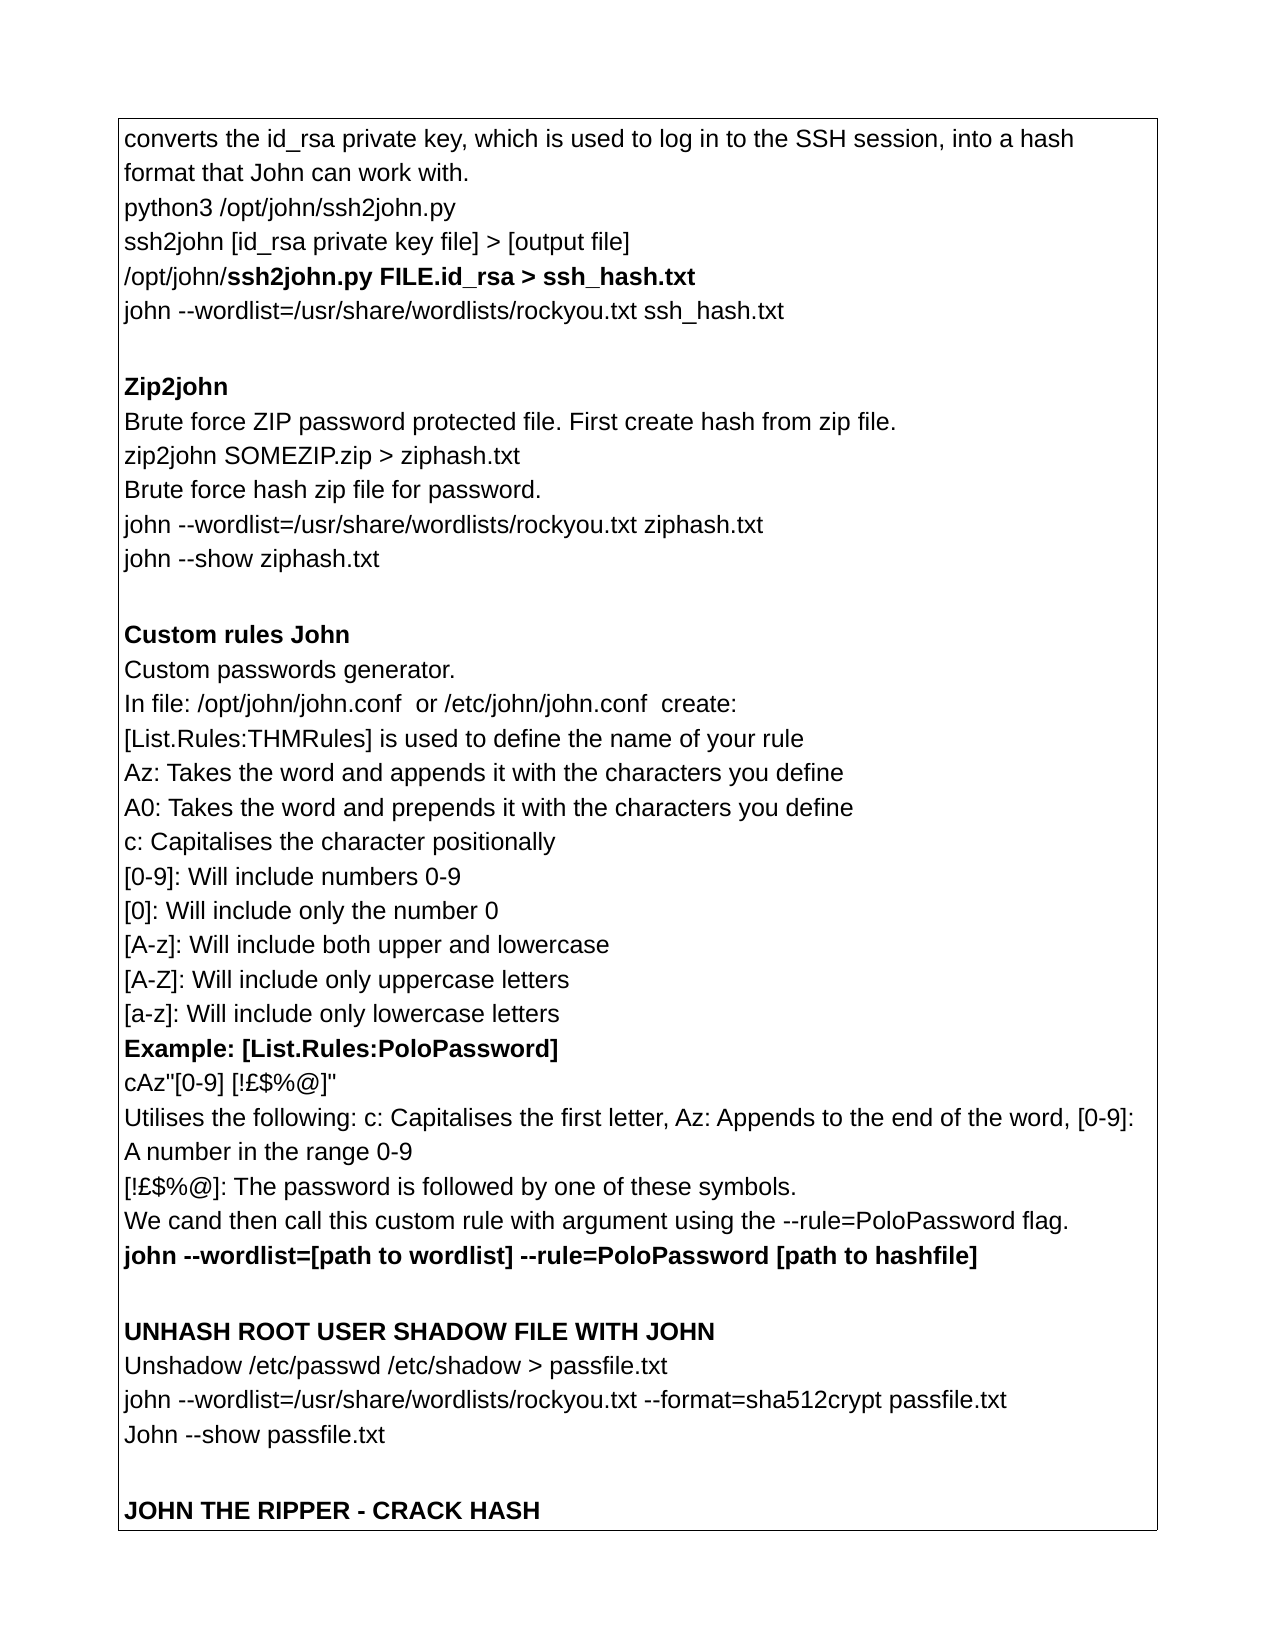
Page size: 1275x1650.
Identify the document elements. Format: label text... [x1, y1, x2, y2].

table_cell converts the id_rsa private key, which is used to log in to the SSH session, into a hash format that John can work with. python3 /opt/john/ssh2john.py ssh2john [id_rsa private key file] > [output file] /opt/john/ssh2john.py FILE.id_rsa > ssh_hash.txt john --wordlist=/usr/share/wordlists/rockyou.txt ssh_hash.txt Zip2john Brute force ZIP password protected file. First create hash from zip file. zip2john SOMEZIP.zip > ziphash.txt Brute force hash zip file for password. john --wordlist=/usr/share/wordlists/rockyou.txt ziphash.txt john --show ziphash.txt Custom rules John Custom passwords generator. In file: /opt/john/john.conf or /etc/john/john.conf create: [List.Rules:THMRules] is used to define the name of your rule Az: Takes the word and appends it with the characters you define A0: Takes the word and prepends it with the characters you define c: Capitalises the character positionally [0-9]: Will include numbers 0-9 [0]: Will include only the number 0 [A-z]: Will include both upper and lowercase [A-Z]: Will include only uppercase letters [a-z]: Will include only lowercase letters Example: [List.Rules:PoloPassword] cAz"[0-9] [!£$%@]" Utilises the following: c: Capitalises the first letter, Az: Appends to the end of the word, [0-9]: A number in the range 0-9 [!£$%@]: The password is followed by one of these symbols. We cand then call this custom rule with argument using the --rule=PoloPassword flag. john --wordlist=[path to wordlist] --rule=PoloPassword [path to hashfile] UNHASH ROOT USER SHADOW FILE WITH JOHN Unshadow /etc/passwd /etc/shadow > passfile.txt john --wordlist=/usr/share/wordlists/rockyou.txt --format=sha512crypt passfile.txt John --show passfile.txt JOHN THE RIPPER - CRACK HASH [119, 119, 1157, 1530]
